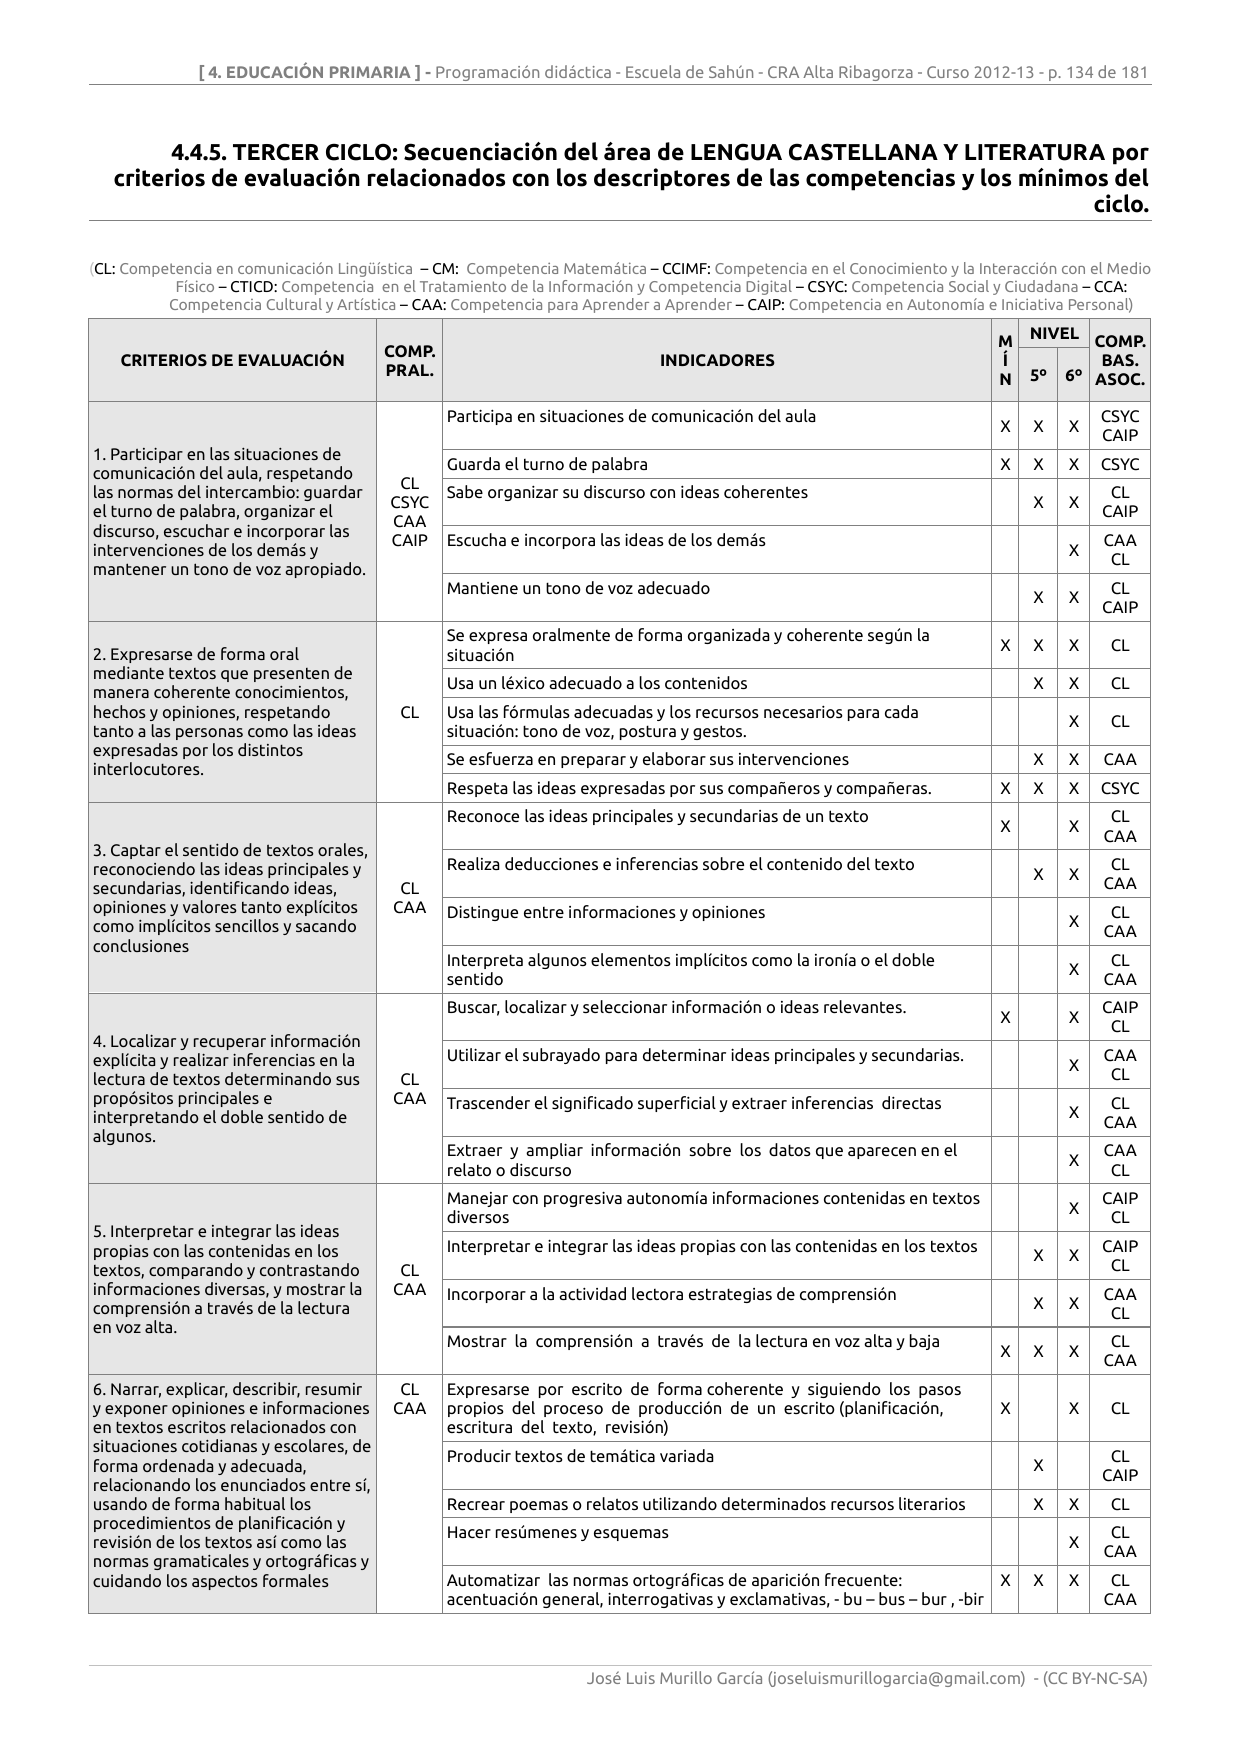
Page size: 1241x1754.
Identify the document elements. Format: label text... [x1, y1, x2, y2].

table_cell X [1058, 946, 1089, 992]
table_cell 6º [1058, 348, 1089, 401]
table_cell Mantiene un tono de voz adecuado [443, 574, 991, 621]
table_cell CL CAA [1090, 803, 1150, 849]
table_cell X [1058, 1137, 1089, 1183]
table_cell Escucha e incorpora las ideas de los demás [443, 526, 991, 573]
table_cell Interpreta algunos elementos implícitos como la ironía o el doble sentido [443, 946, 991, 992]
table_cell CL CAA [377, 1375, 442, 1613]
text (CL: Competencia en comunicación Lingüística – CM: Competencia Matemática – CCIMF: Competencia en el Conocimiento y la Interacción con el Medio Físico – CTICD: Competencia en el Tratamiento de la Información y Competencia Digital – CSYC: Competencia Social y Ciudadana – CCA: Competencia Cultural y Artística – CAA: Competencia para Aprender a Aprender – CAIP: Competencia en Autonomía e Iniciativa Personal) [88, 260, 1152, 313]
table_cell X [992, 1375, 1018, 1441]
table_cell X [1019, 1328, 1057, 1374]
table_cell [992, 526, 1018, 573]
table_cell X [1058, 1232, 1089, 1279]
table_cell CL CAA [1090, 898, 1150, 945]
table_cell [992, 898, 1018, 945]
table_cell 5º [1019, 348, 1057, 401]
table_cell Buscar, localizar y seleccionar información o ideas relevantes. [443, 994, 991, 1040]
table_cell 6. Narrar, explicar, describir, resumir y exponer opiniones e informaciones en textos escritos relacionados con situaciones cotidianas y escolares, de forma ordenada y adecuada, relacionando los enunciados entre sí, usando de forma habitual los procedimientos de planificación y revisión de los textos así como las normas gramaticales y ortográficas y cuidando los aspectos formales [89, 1375, 376, 1613]
table_cell [992, 850, 1018, 897]
table_cell CAIP CL [1090, 1232, 1150, 1279]
table_cell [992, 1442, 1018, 1489]
table_cell X [1058, 1089, 1089, 1136]
table_cell Interpretar e integrar las ideas propias con las contenidas en los textos [443, 1232, 991, 1279]
table_cell CL [1090, 622, 1150, 668]
table_cell [992, 669, 1018, 697]
table_cell X [1058, 1280, 1089, 1326]
table_cell CL [1090, 1490, 1150, 1517]
table_cell [992, 1041, 1018, 1088]
table_cell Utilizar el subrayado para determinar ideas principales y secundarias. [443, 1041, 991, 1088]
table_cell [1019, 698, 1057, 744]
table_cell X [1019, 774, 1057, 802]
table_cell X [1019, 450, 1057, 477]
table_cell [992, 1232, 1018, 1279]
table_cell [1019, 1089, 1057, 1136]
table_cell [992, 1184, 1018, 1231]
table_cell CL CAA [377, 994, 442, 1183]
table_cell Automatizar las normas ortográficas de aparición frecuente: acentuación general, interrogativas y exclamativas, - bu – bus – bur , -bir [443, 1566, 991, 1613]
table_cell X [1058, 1184, 1089, 1231]
subtitle 4.4.5. TERCER CICLO: Secuenciación del área de LENGUA CASTELLANA Y LITERATURA por criterios de evaluación relacionados con los descriptores de las competencias y los mínimos del ciclo. [88, 135, 1152, 220]
table_cell CL CAA [1090, 946, 1150, 992]
table_cell X [1019, 1232, 1057, 1279]
table_cell Se esfuerza en preparar y elaborar sus intervenciones [443, 746, 991, 773]
table_cell X [992, 1566, 1018, 1613]
table_cell X [1058, 1375, 1089, 1441]
table_cell X [1058, 1041, 1089, 1088]
table_cell Recrear poemas o relatos utilizando determinados recursos literarios [443, 1490, 991, 1517]
table_cell X [1019, 1490, 1057, 1517]
table_cell [992, 1490, 1018, 1517]
table_cell X [992, 994, 1018, 1040]
table_cell CL CAA [1090, 850, 1150, 897]
table_cell Hacer resúmenes y esquemas [443, 1518, 991, 1565]
table_cell CSYC [1090, 450, 1150, 477]
table_cell X [1019, 746, 1057, 773]
table_cell [1019, 994, 1057, 1040]
table_cell Realiza deducciones e inferencias sobre el contenido del texto [443, 850, 991, 897]
table_cell Respeta las ideas expresadas por sus compañeros y compañeras. [443, 774, 991, 802]
table_cell Producir textos de temática variada [443, 1442, 991, 1489]
table_cell X [1019, 850, 1057, 897]
table_cell CSYC [1090, 774, 1150, 802]
table_cell X [1058, 746, 1089, 773]
table_cell CAA CL [1090, 1280, 1150, 1326]
table_cell Extraer y ampliar información sobre los datos que aparecen en el relato o discurso [443, 1137, 991, 1183]
table_cell X [1058, 402, 1089, 449]
table_cell [992, 574, 1018, 621]
table_header M Í N [992, 319, 1018, 401]
table_cell X [1058, 994, 1089, 1040]
table_cell CAA CL [1090, 1041, 1150, 1088]
table_cell 2. Expresarse de forma oral mediante textos que presenten de manera coherente conocimientos, hechos y opiniones, respetando tanto a las personas como las ideas expresadas por los distintos interlocutores. [89, 622, 376, 802]
table_header INDICADORES [443, 319, 991, 401]
table_cell [1019, 1375, 1057, 1441]
table_header CRITERIOS DE EVALUACIÓN [89, 319, 376, 401]
table_cell CL [377, 622, 442, 802]
table_cell X [1019, 402, 1057, 449]
table_cell 3. Captar el sentido de textos orales, reconociendo las ideas principales y secundarias, identificando ideas, opiniones y valores tanto explícitos como implícitos sencillos y sacando conclusiones [89, 803, 376, 992]
table_cell X [1019, 622, 1057, 668]
table_cell CL CSYC CAA CAIP [377, 402, 442, 621]
table_cell Manejar con progresiva autonomía informaciones contenidas en textos diversos [443, 1184, 991, 1231]
table_cell X [1019, 1442, 1057, 1489]
table_cell CAA CL [1090, 1137, 1150, 1183]
table_cell [1019, 946, 1057, 992]
table_cell CL CAA [377, 803, 442, 992]
table_cell [992, 1137, 1018, 1183]
table_cell X [1058, 1490, 1089, 1517]
table_cell [992, 698, 1018, 744]
table_cell X [1058, 669, 1089, 697]
table_cell Trascender el significado superficial y extraer inferencias directas [443, 1089, 991, 1136]
table_cell X [1019, 574, 1057, 621]
table_cell X [1058, 450, 1089, 477]
table_cell [992, 1089, 1018, 1136]
table_cell X [1058, 774, 1089, 802]
table_cell Usa un léxico adecuado a los contenidos [443, 669, 991, 697]
table_cell X [1058, 1518, 1089, 1565]
table_cell CAA CL [1090, 526, 1150, 573]
table_cell X [992, 450, 1018, 477]
table_cell [1019, 1137, 1057, 1183]
table_cell [992, 1518, 1018, 1565]
table_cell CL CAA [1090, 1089, 1150, 1136]
table_cell X [1019, 479, 1057, 525]
table_cell X [992, 402, 1018, 449]
table_cell Participa en situaciones de comunicación del aula [443, 402, 991, 449]
table_cell CL [1090, 1375, 1150, 1441]
table_cell CSYC CAIP [1090, 402, 1150, 449]
table_cell Incorporar a la actividad lectora estrategias de comprensión [443, 1280, 991, 1326]
table_cell X [1058, 1566, 1089, 1613]
table_cell X [1058, 479, 1089, 525]
table_cell X [1019, 669, 1057, 697]
table_cell Mostrar la comprensión a través de la lectura en voz alta y baja [443, 1328, 991, 1374]
table_cell X [1058, 574, 1089, 621]
table_cell [1019, 1184, 1057, 1231]
table_cell [1019, 1518, 1057, 1565]
table_cell CAIP CL [1090, 994, 1150, 1040]
table_cell CL CAA [377, 1184, 442, 1374]
table_cell X [1019, 1566, 1057, 1613]
table_cell [1019, 526, 1057, 573]
table_cell 4. Localizar y recuperar información explícita y realizar inferencias en la lectura de textos determinando sus propósitos principales e interpretando el doble sentido de algunos. [89, 994, 376, 1183]
table_cell 5. Interpretar e integrar las ideas propias con las contenidas en los textos, comparando y contrastando informaciones diversas, y mostrar la comprensión a través de la lectura en voz alta. [89, 1184, 376, 1374]
table_cell Se expresa oralmente de forma organizada y coherente según la situación [443, 622, 991, 668]
table_cell X [1058, 698, 1089, 744]
table_cell X [992, 803, 1018, 849]
table_header COMP. BAS. ASOC. [1090, 319, 1150, 401]
table_cell CL CAA [1090, 1328, 1150, 1374]
table_cell [1019, 1041, 1057, 1088]
table_cell [992, 946, 1018, 992]
table_cell [1019, 898, 1057, 945]
table_cell Sabe organizar su discurso con ideas coherentes [443, 479, 991, 525]
table_cell X [1058, 526, 1089, 573]
table_cell [992, 746, 1018, 773]
table_cell Distingue entre informaciones y opiniones [443, 898, 991, 945]
table_cell Guarda el turno de palabra [443, 450, 991, 477]
table_cell CL CAIP [1090, 574, 1150, 621]
table_cell CAA [1090, 746, 1150, 773]
table_cell X [992, 1328, 1018, 1374]
table_cell X [1058, 898, 1089, 945]
table_cell X [1058, 803, 1089, 849]
table_cell Reconoce las ideas principales y secundarias de un texto [443, 803, 991, 849]
table_header COMP. PRAL. [377, 319, 442, 401]
table_header NIVEL [1019, 319, 1089, 347]
table_cell CL CAA [1090, 1518, 1150, 1565]
table_cell [1019, 803, 1057, 849]
table_cell CL [1090, 669, 1150, 697]
table_cell X [1058, 622, 1089, 668]
table_cell CL CAA [1090, 1566, 1150, 1613]
table_cell X [1058, 1328, 1089, 1374]
table_cell [992, 479, 1018, 525]
table_cell 1. Participar en las situaciones de comunicación del aula, respetando las normas del intercambio: guardar el turno de palabra, organizar el discurso, escuchar e incorporar las intervenciones de los demás y mantener un tono de voz apropiado. [89, 402, 376, 621]
table_cell CL [1090, 698, 1150, 744]
table_cell X [992, 622, 1018, 668]
table_cell X [1019, 1280, 1057, 1326]
table_cell CL CAIP [1090, 1442, 1150, 1489]
table_cell [992, 1280, 1018, 1326]
table_cell X [1058, 850, 1089, 897]
table_cell Usa las fórmulas adecuadas y los recursos necesarios para cada situación: tono de voz, postura y gestos. [443, 698, 991, 744]
table_cell Expresarse por escrito de forma coherente y siguiendo los pasos propios del proceso de producción de un escrito (planificación, escritura del texto, revisión) [443, 1375, 991, 1441]
table_cell CAIP CL [1090, 1184, 1150, 1231]
table_cell [1058, 1442, 1089, 1489]
table_cell CL CAIP [1090, 479, 1150, 525]
table_cell X [992, 774, 1018, 802]
